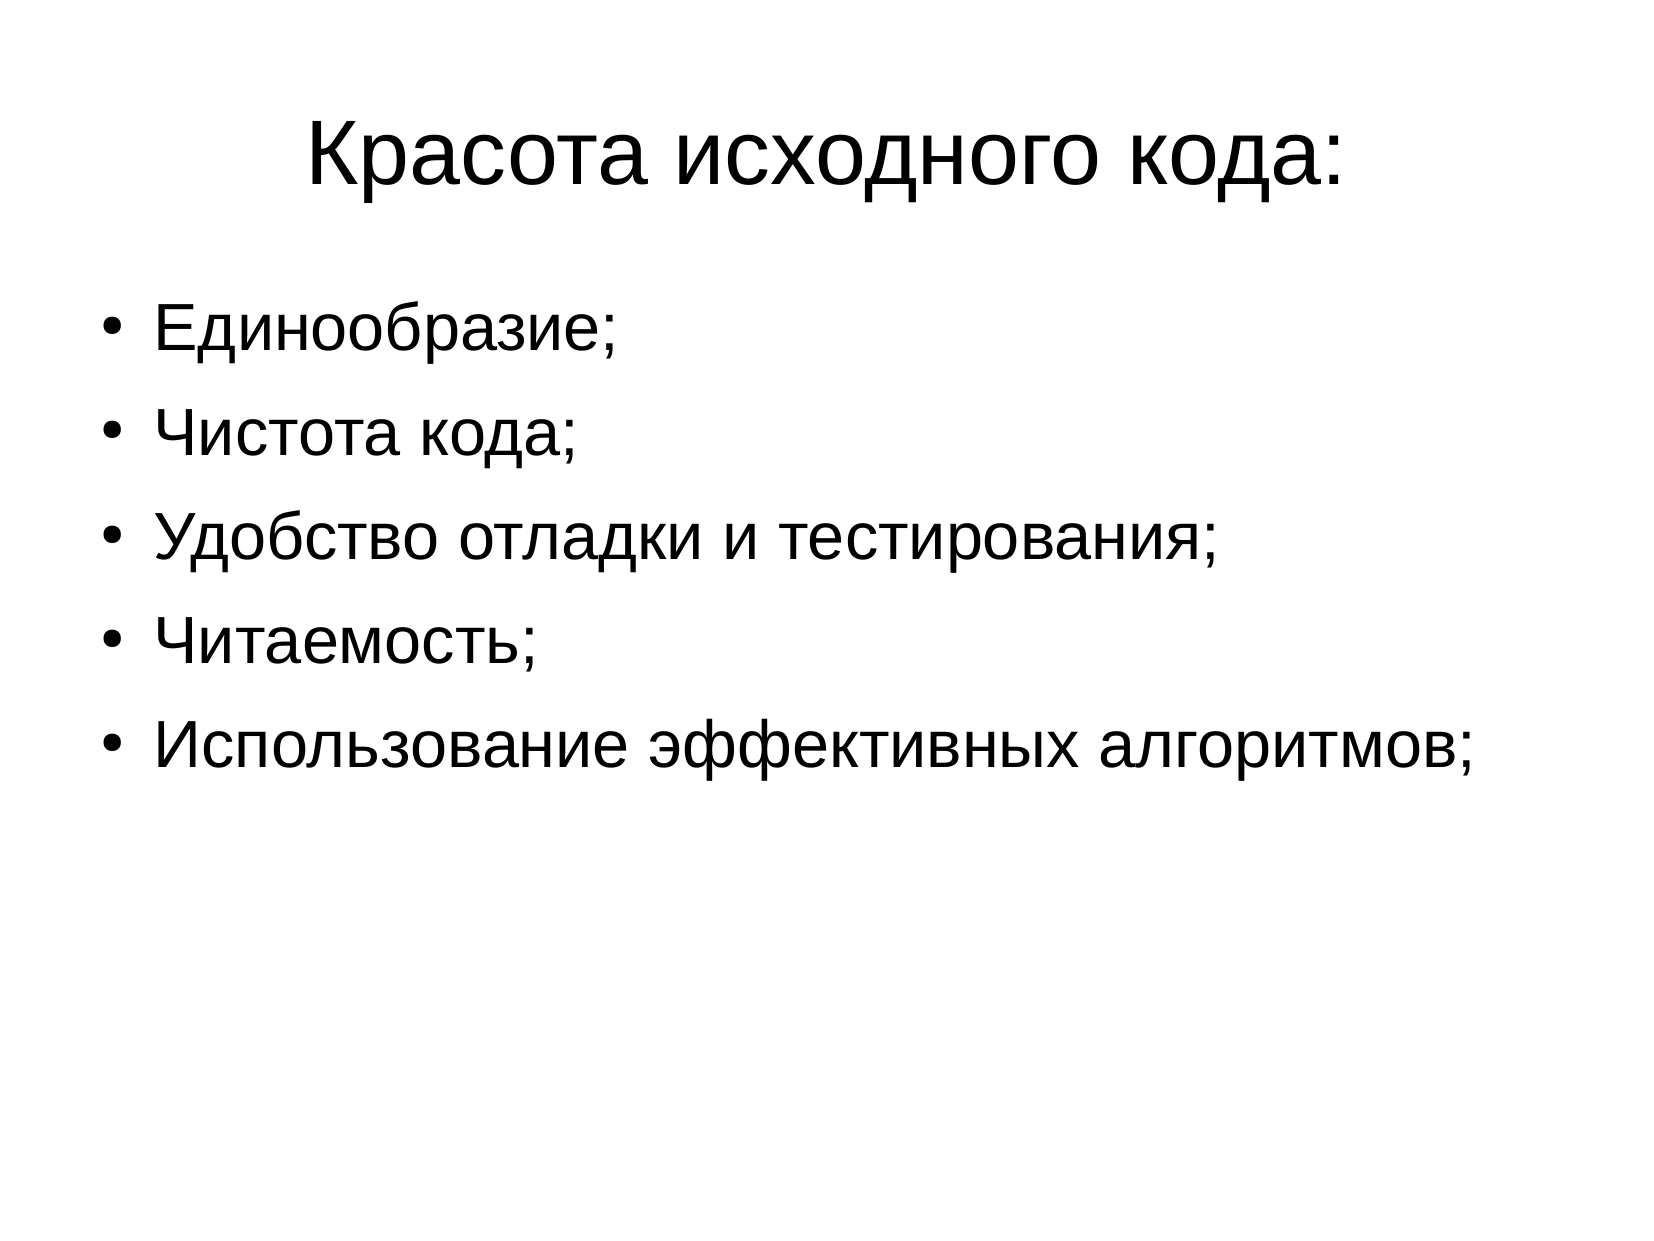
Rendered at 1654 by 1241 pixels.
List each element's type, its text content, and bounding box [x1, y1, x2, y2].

title Красота исходного кода: [82, 49, 1571, 257]
list Единообразие; Чистота кода; Удобство отладки и тестирования; Читаемость; Использование эффективных алгоритмов; [82, 290, 1571, 1010]
